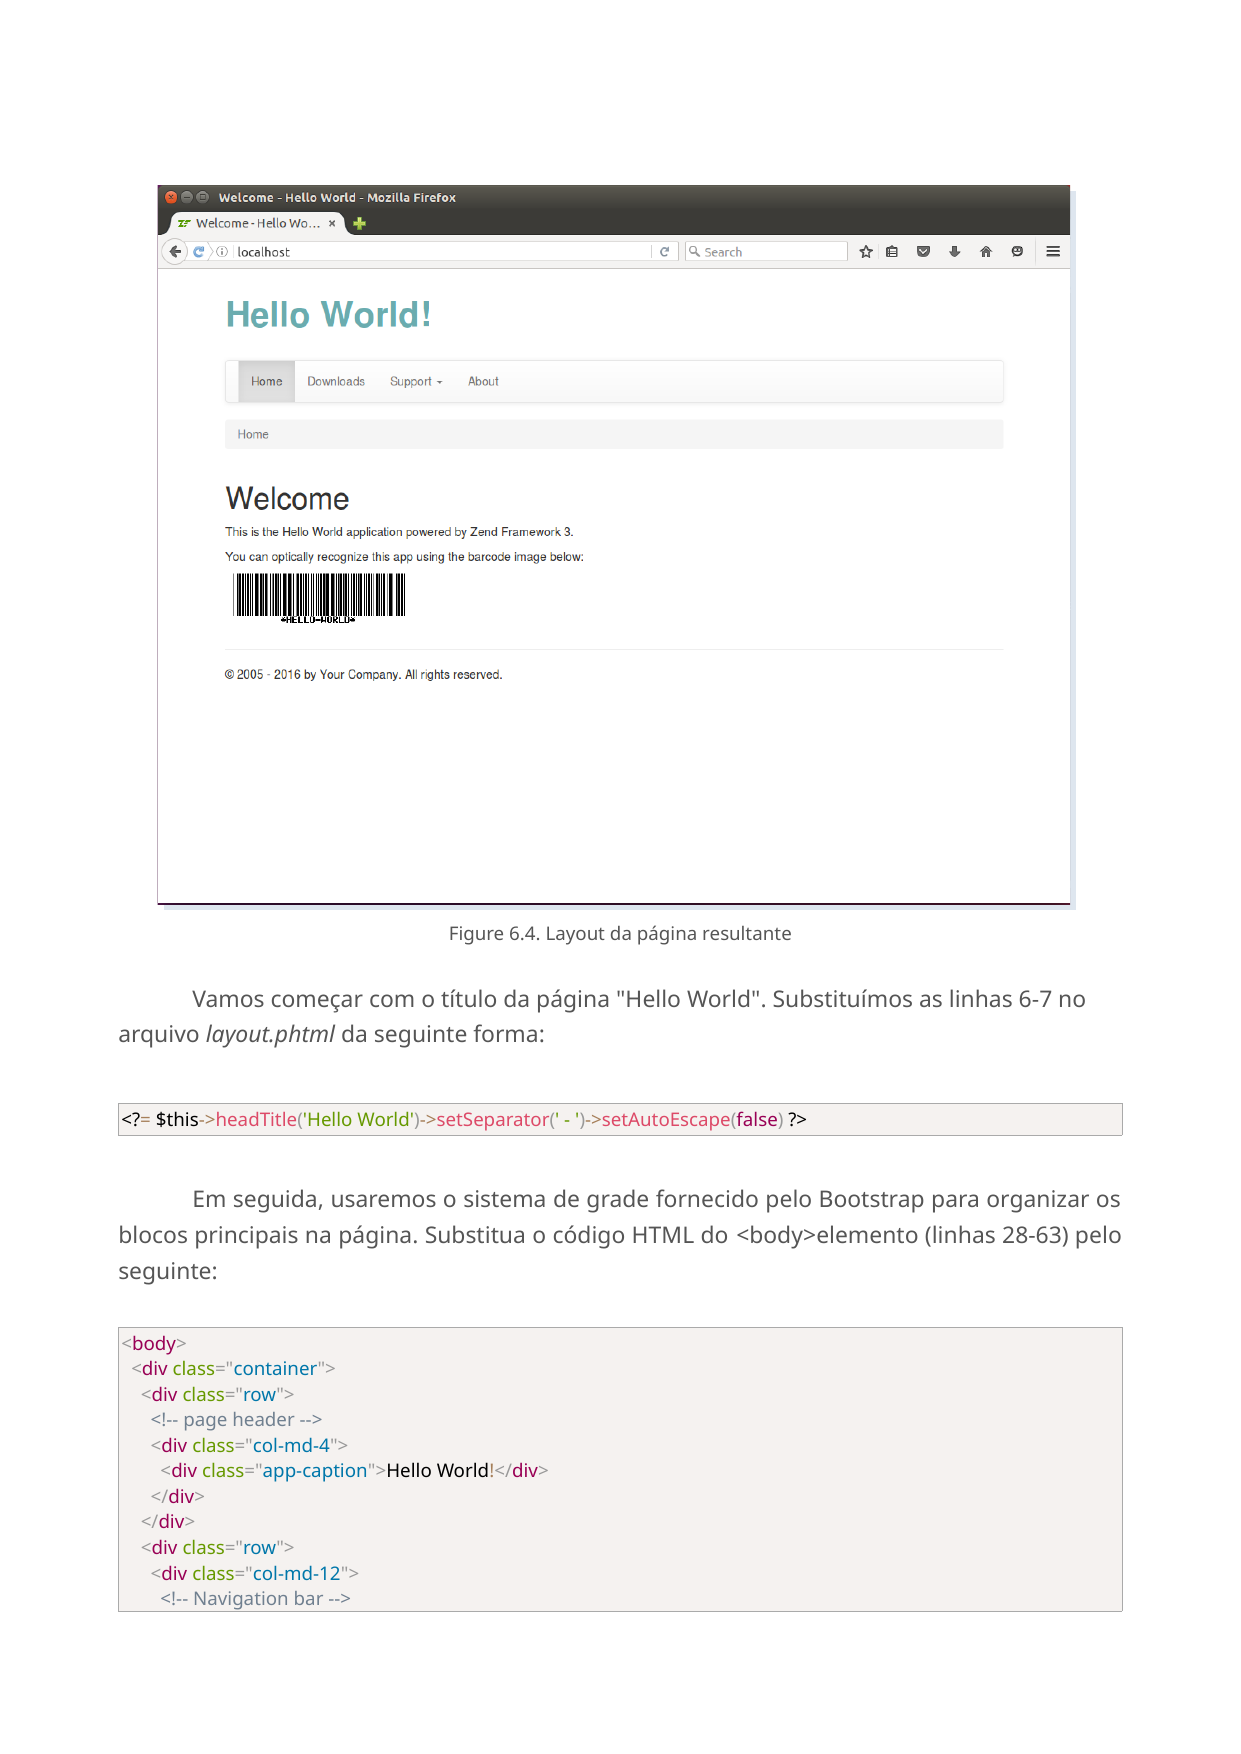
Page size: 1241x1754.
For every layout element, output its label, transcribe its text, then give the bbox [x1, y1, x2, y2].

text Figure 6.4. Layout da página resultante [118, 920, 1122, 945]
text Vamos começar com o título da página "Hello World". Substituímos as linhas 6-7 no arquivo layout.phtml da seguinte forma: [118, 949, 1122, 1050]
picture [157, 185, 1071, 905]
text <!-- Navigation bar --> [119, 1582, 1122, 1611]
text <div class="app-caption">Hello World!</div> [119, 1455, 1122, 1480]
text <!-- page header --> [119, 1404, 1122, 1429]
text <div class="row"> [119, 1378, 1122, 1404]
text <div class="container"> [119, 1353, 1122, 1378]
text Em seguida, usaremos o sistema de grade fornecido pelo Bootstrap para organizar os blocos principais na página. Substitua o código HTML do <body>elemento (linhas 28-63) pelo seguinte: [118, 1183, 1122, 1286]
text <div class="col-md-4"> [119, 1429, 1122, 1455]
text <div class="row"> [119, 1531, 1122, 1557]
text </div> [119, 1480, 1122, 1506]
text </div> [119, 1506, 1122, 1531]
text <body> [119, 1328, 1122, 1353]
text <?= $this->headTitle('Hello World')->setSeparator(' - ')->setAutoEscape(false) ?> [119, 1104, 1122, 1135]
text <div class="col-md-12"> [119, 1557, 1122, 1582]
